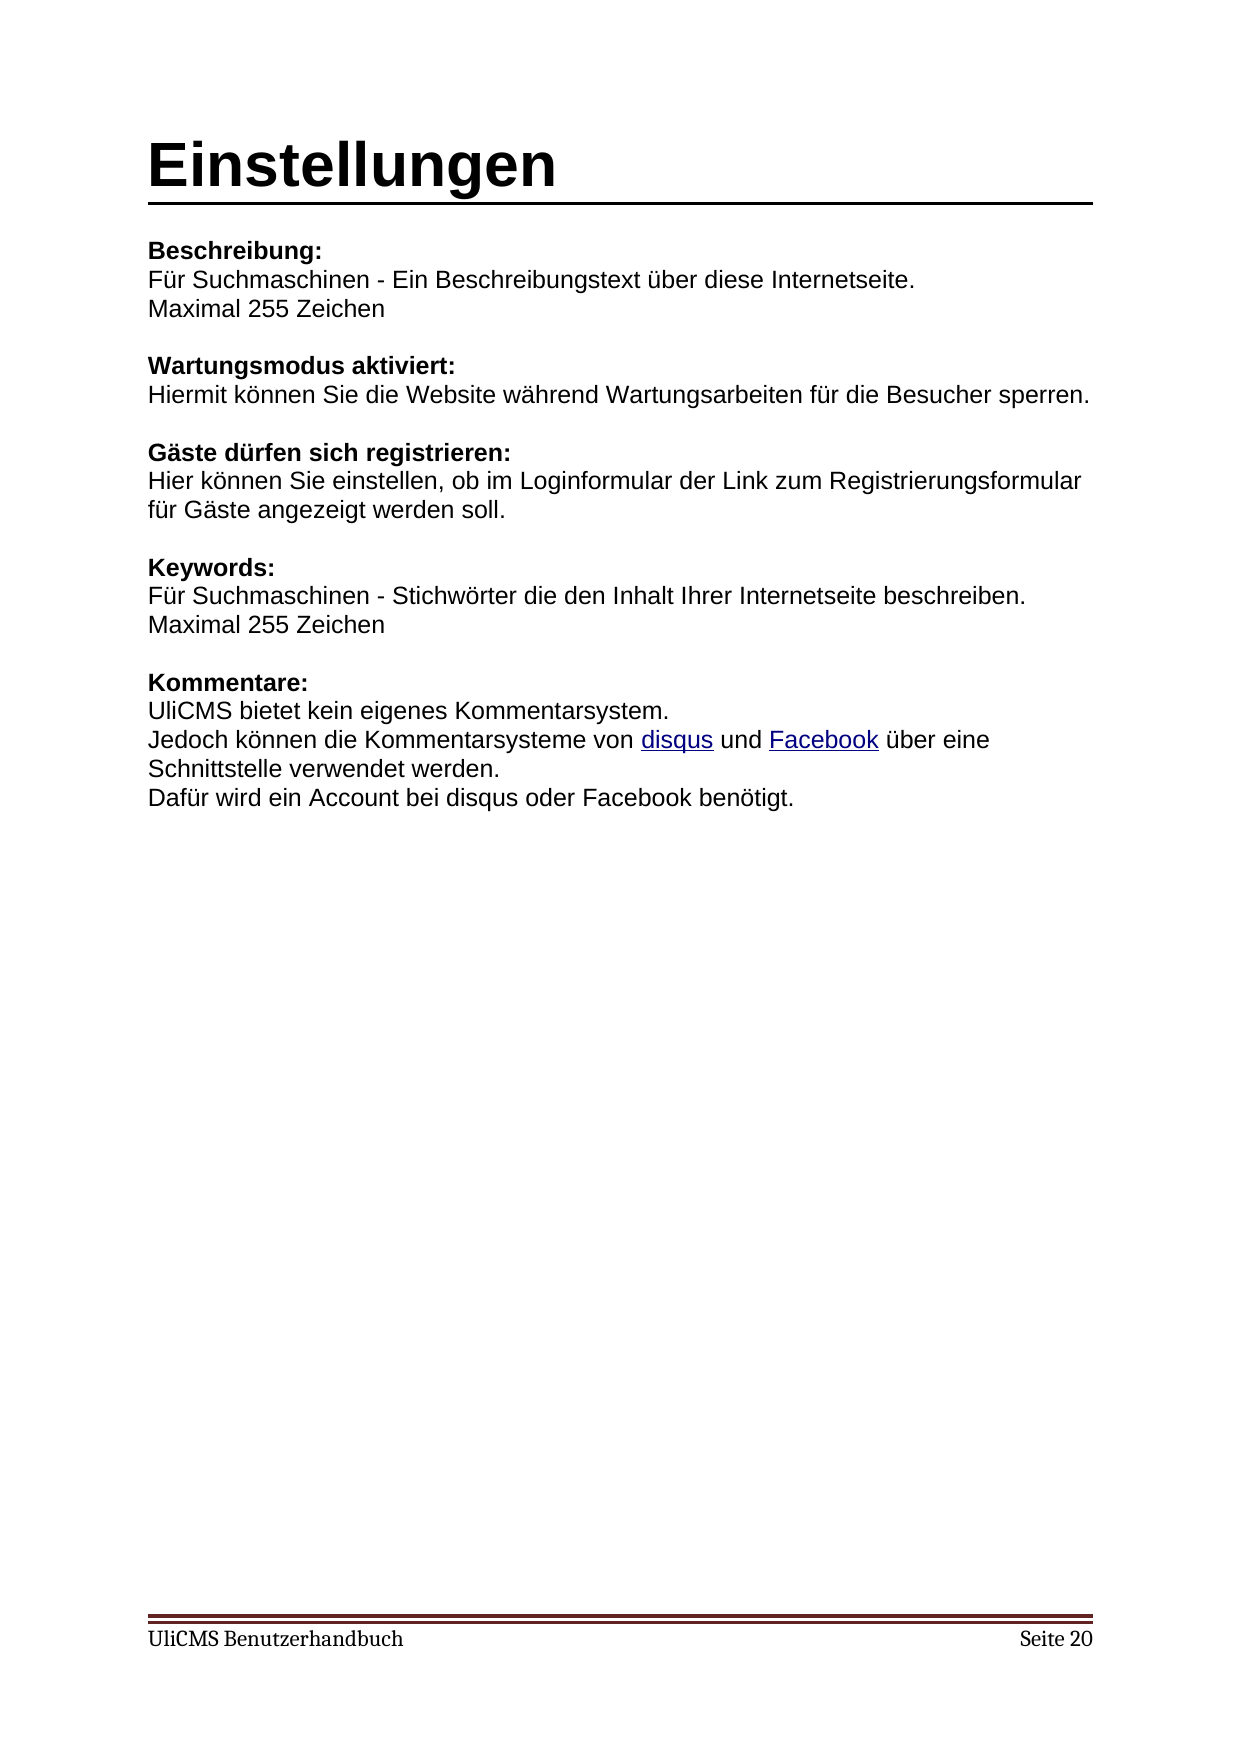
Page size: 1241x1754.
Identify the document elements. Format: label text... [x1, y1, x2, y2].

text Hier können Sie einstellen, ob im Loginformular der Link zum Registrierungsformular für Gäste angezeigt werden soll. [148, 466, 1093, 524]
text Für Suchmaschinen - Stichwörter die den Inhalt Ihrer Internetseite beschreiben. [148, 581, 1093, 610]
text Wartungsmodus aktiviert: [148, 351, 1093, 380]
text Maximal 255 Zeichen [148, 294, 1093, 322]
text UliCMS bietet kein eigenes Kommentarsystem. [148, 696, 1093, 725]
text Dafür wird ein Account bei disqus oder Facebook benötigt. [148, 782, 1093, 811]
text Beschreibung: [148, 236, 1093, 265]
text Für Suchmaschinen - Ein Beschreibungstext über diese Internetseite. [148, 265, 1093, 294]
text Kommentare: [148, 667, 1093, 696]
text Keywords: [148, 552, 1093, 581]
text Einstellungen [148, 128, 1093, 202]
text Hiermit können Sie die Website während Wartungsarbeiten für die Besucher sperren. [148, 380, 1093, 409]
text Gäste dürfen sich registrieren: [148, 437, 1093, 466]
text Jedoch können die Kommentarsysteme von disqus und Facebook über eine Schnittstelle verwendet werden. [148, 725, 1093, 782]
text Maximal 255 Zeichen [148, 610, 1093, 639]
